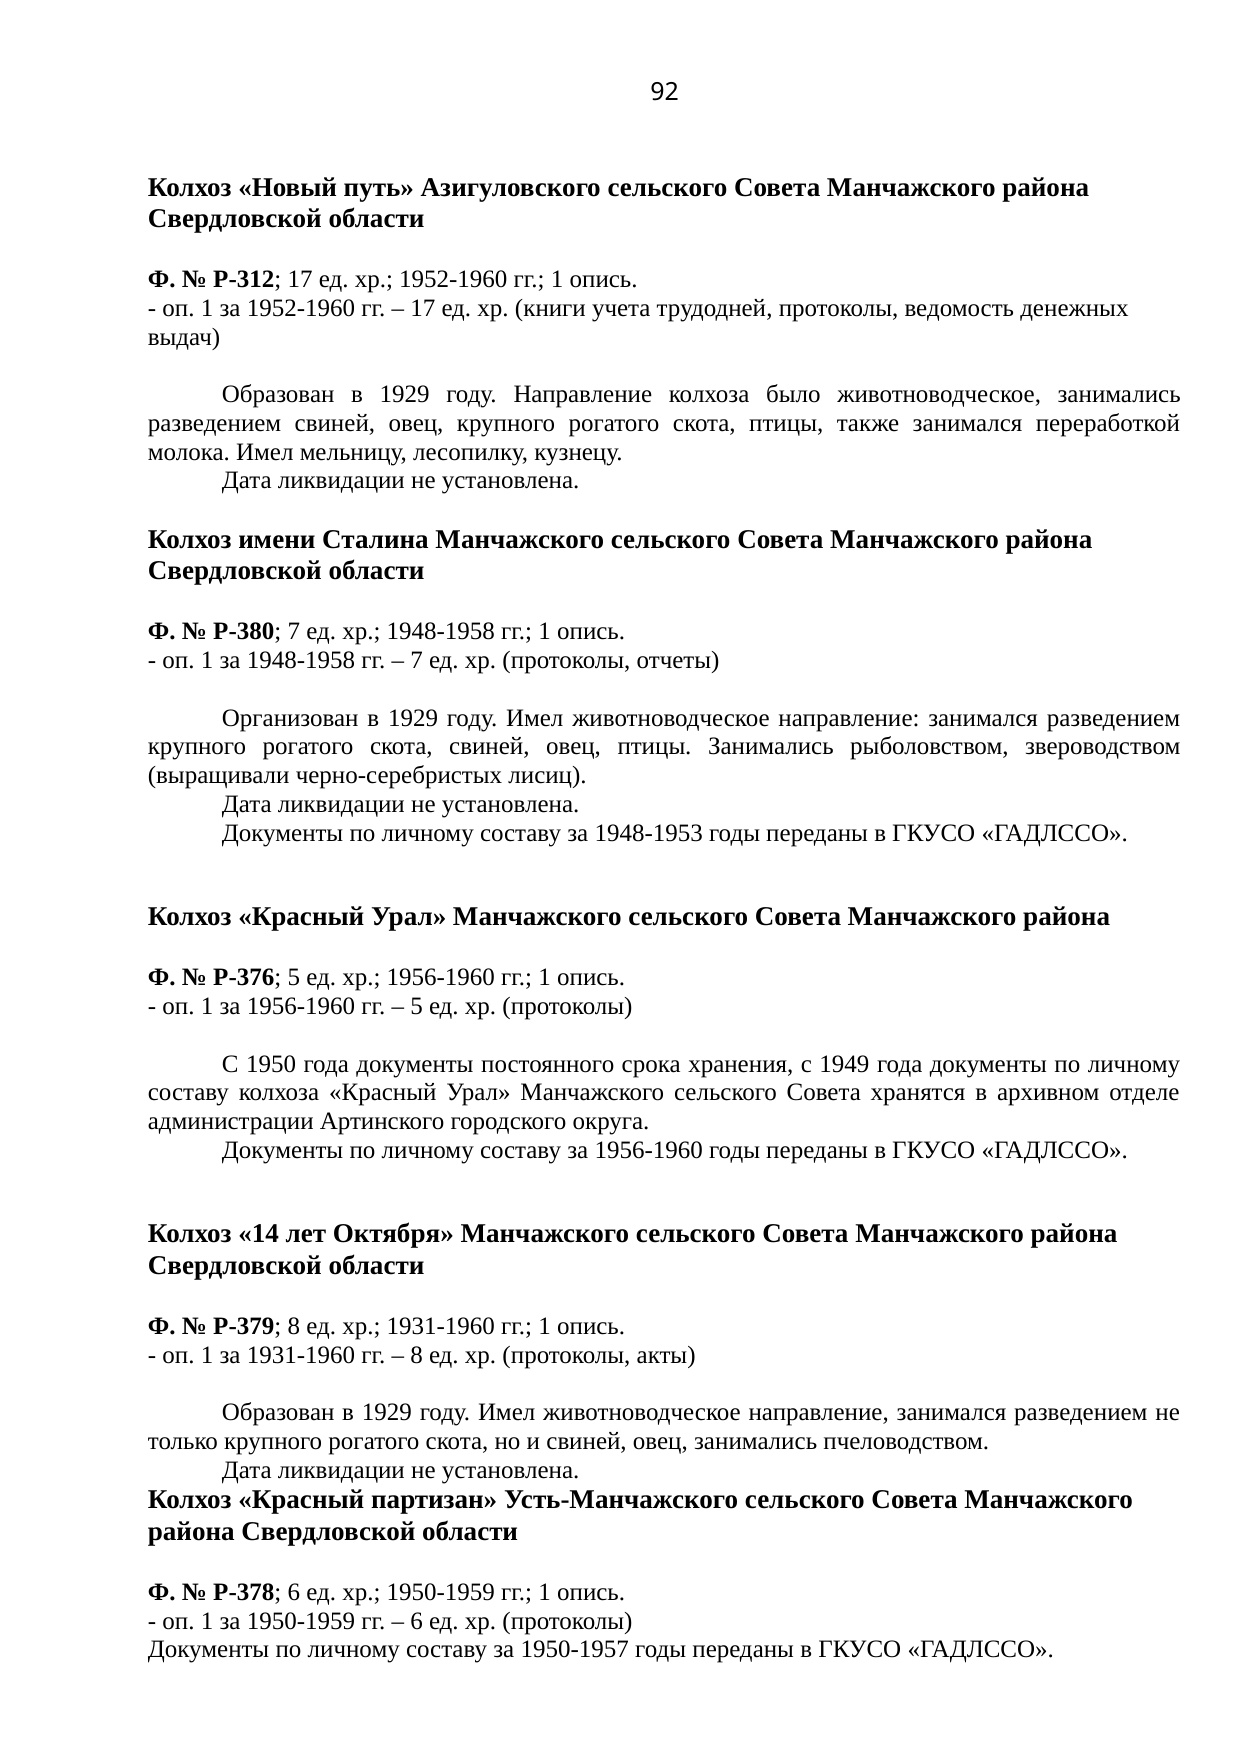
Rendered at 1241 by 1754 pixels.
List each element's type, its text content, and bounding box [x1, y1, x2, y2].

text - оп. 1 за 1948-1958 гг. – 7 ед. хр. (протоколы, отчеты) [148, 645, 1181, 674]
text Колхоз «Новый путь» Азигуловского сельского Совета Манчажского района Свердловской области [148, 171, 1181, 233]
text Организован в 1929 году. Имел животноводческое направление: занимался разведением крупного рогатого скота, свиней, овец, птицы. Занимались рыболовством, звероводством (выращивали черно-серебристых лисиц). [148, 703, 1181, 789]
text - оп. 1 за 1950-1959 гг. – 6 ед. хр. (протоколы) [148, 1606, 1181, 1634]
text Ф. № Р-376; 5 ед. хр.; 1956-1960 гг.; 1 опись. [148, 962, 1181, 991]
text - оп. 1 за 1931-1960 гг. – 8 ед. хр. (протоколы, акты) [148, 1340, 1181, 1368]
text Образован в 1929 году. Направление колхоза было животноводческое, занимались разведением свиней, овец, крупного рогатого скота, птицы, также занимался переработкой молока. Имел мельницу, лесопилку, кузнецу. [148, 379, 1181, 465]
text Ф. № Р-312; 17 ед. хр.; 1952-1960 гг.; 1 опись. [148, 264, 1181, 293]
text Документы по личному составу за 1956-1960 годы переданы в ГКУСО «ГАДЛССО». [148, 1135, 1181, 1164]
text - оп. 1 за 1952-1960 гг. – 17 ед. хр. (книги учета трудодней, протоколы, ведомость денежных выдач) [148, 293, 1181, 350]
text Колхоз «Красный партизан» Усть-Манчажского сельского Совета Манчажского района Свердловской области [148, 1483, 1181, 1546]
text Колхоз имени Сталина Манчажского сельского Совета Манчажского района Свердловской области [148, 523, 1181, 585]
text Дата ликвидации не установлена. [148, 465, 1181, 494]
text Образован в 1929 году. Имел животноводческое направление, занимался разведением не только крупного рогатого скота, но и свиней, овец, занимались пчеловодством. [148, 1397, 1181, 1455]
text С 1950 года документы постоянного срока хранения, с 1949 года документы по личному составу колхоза «Красный Урал» Манчажского сельского Совета хранятся в архивном отделе администрации Артинского городского округа. [148, 1049, 1181, 1135]
text Ф. № Р-379; 8 ед. хр.; 1931-1960 гг.; 1 опись. [148, 1311, 1181, 1340]
text - оп. 1 за 1956-1960 гг. – 5 ед. хр. (протоколы) [148, 991, 1181, 1020]
text Ф. № Р-378; 6 ед. хр.; 1950-1959 гг.; 1 опись. [148, 1577, 1181, 1606]
text Документы по личному составу за 1948-1953 годы переданы в ГКУСО «ГАДЛССО». [148, 818, 1181, 846]
text Ф. № Р-380; 7 ед. хр.; 1948-1958 гг.; 1 опись. [148, 616, 1181, 645]
text Колхоз «14 лет Октября» Манчажского сельского Совета Манчажского района Свердловской области [148, 1218, 1181, 1280]
text Дата ликвидации не установлена. [148, 1455, 1181, 1483]
text Документы по личному составу за 1950-1957 годы переданы в ГКУСО «ГАДЛССО». [148, 1634, 1181, 1663]
text Дата ликвидации не установлена. [148, 789, 1181, 818]
text Колхоз «Красный Урал» Манчажского сельского Совета Манчажского района [148, 900, 1181, 931]
